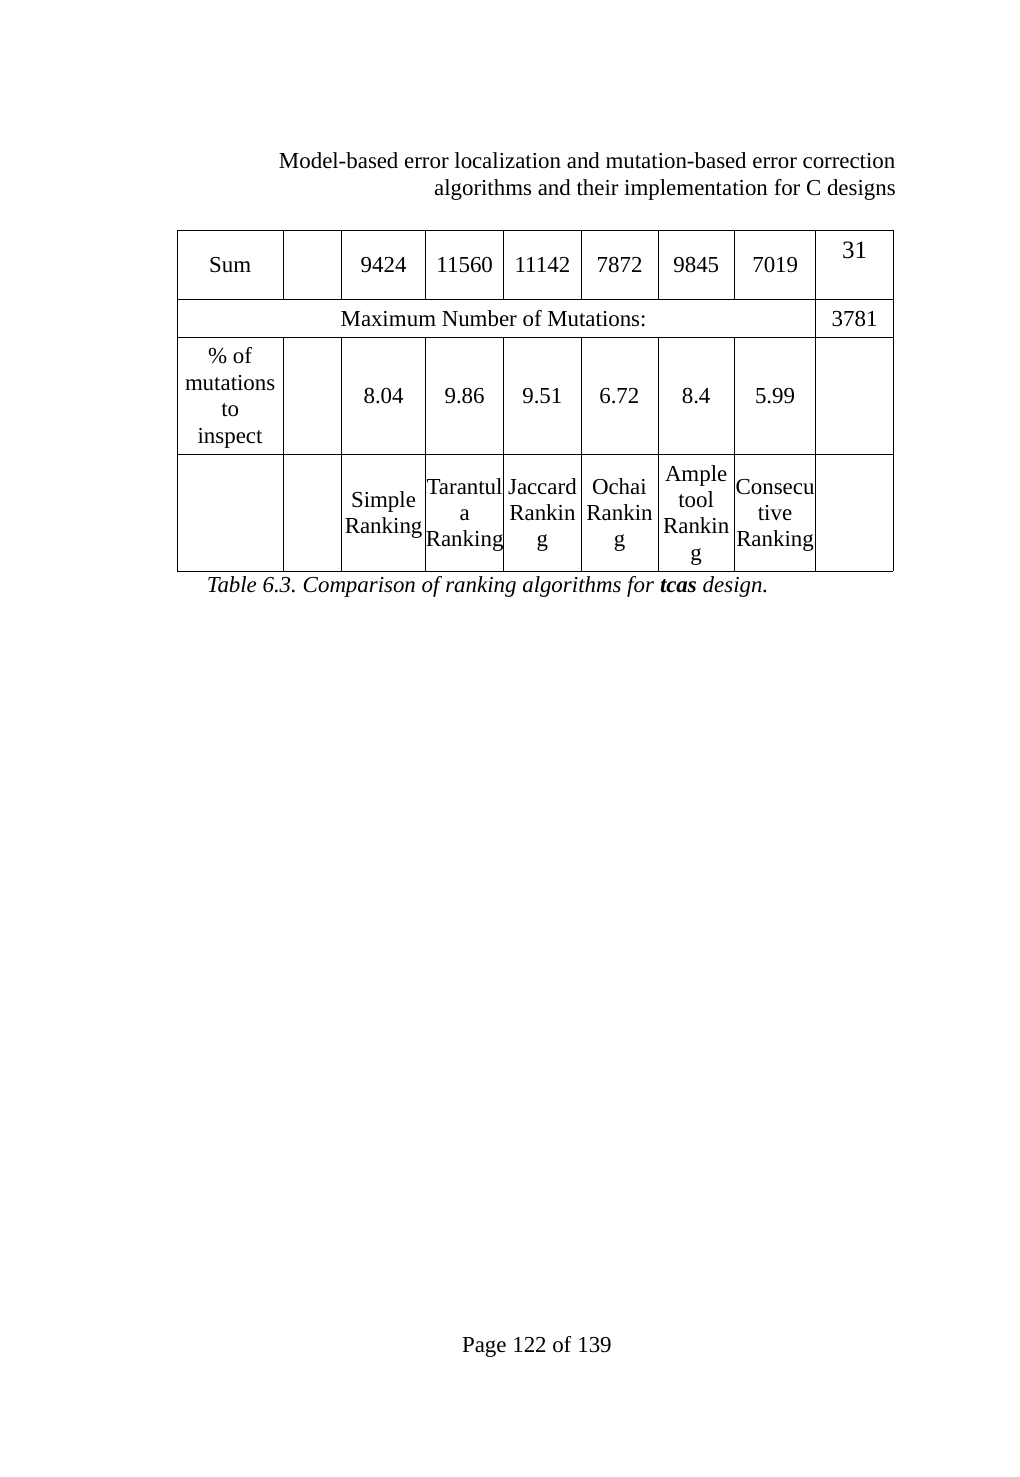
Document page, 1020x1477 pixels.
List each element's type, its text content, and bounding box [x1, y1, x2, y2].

table_cell 9.51 [504, 338, 581, 454]
table_cell 31 [816, 231, 893, 299]
table_cell % of mutations to inspect [178, 338, 283, 454]
table_cell Ample tool Ranking [659, 455, 734, 571]
table_cell 8.04 [342, 338, 425, 454]
table_cell Jaccard Ranking [504, 455, 581, 571]
table_cell 11142 [504, 231, 581, 299]
text Table 6.3. Comparison of ranking algorithms for tcas design. [177, 571, 896, 597]
table_cell Consecutive Ranking [735, 455, 815, 571]
table_cell Simple Ranking [342, 455, 425, 571]
table_cell [284, 338, 341, 454]
table_cell Sum [178, 231, 283, 299]
table_cell Maximum Number of Mutations: [178, 300, 815, 337]
table_cell 9.86 [426, 338, 503, 454]
table_cell 8.4 [659, 338, 734, 454]
table_cell [816, 455, 893, 571]
table_cell [816, 338, 893, 454]
table_cell [284, 455, 341, 571]
table_cell [178, 455, 283, 571]
table_cell Ochai Ranking [582, 455, 658, 571]
table_cell 7872 [582, 231, 658, 299]
table_cell 7019 [735, 231, 815, 299]
table_cell 11560 [426, 231, 503, 299]
table_cell 6.72 [582, 338, 658, 454]
table_cell Tarantula Ranking [426, 455, 503, 571]
table_cell 9424 [342, 231, 425, 299]
table_cell [284, 231, 341, 299]
table_cell 9845 [659, 231, 734, 299]
table_cell 5.99 [735, 338, 815, 454]
table_cell 3781 [816, 300, 893, 337]
